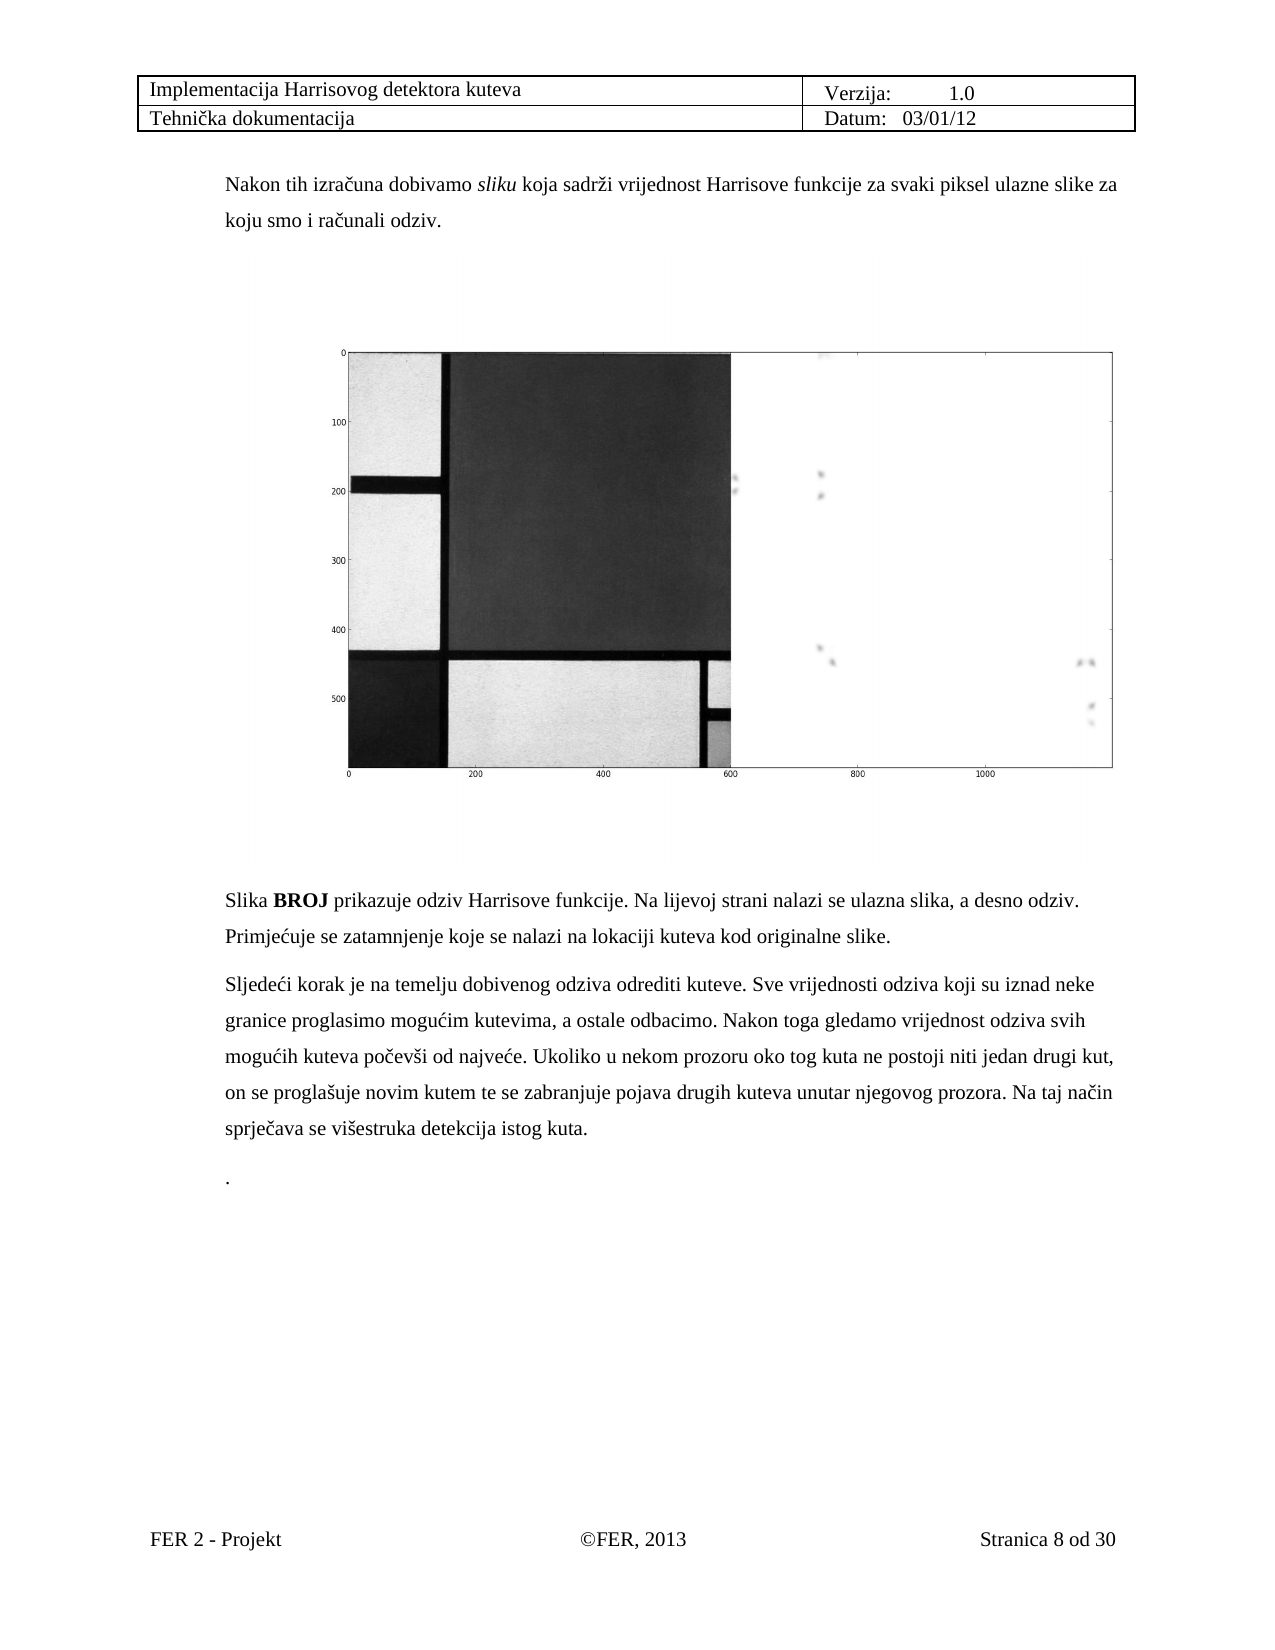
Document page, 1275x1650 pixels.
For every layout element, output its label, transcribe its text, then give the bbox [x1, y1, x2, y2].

picture [225, 256, 1211, 864]
text Slika BROJ prikazuje odziv Harrisove funkcije. Na lijevoj strani nalazi se ulazna slika, a desno odziv. Primjećuje se zatamnjenje koje se nalazi na lokaciji kuteva kod originalne slike. [225, 888, 1125, 948]
text Sljedeći korak je na temelju dobivenog odziva odrediti kuteve. Sve vrijednosti odziva koji su iznad neke granice proglasimo mogućim kutevima, a ostale odbacimo. Nakon toga gledamo vrijednost odziva svih mogućih kuteva počevši od najveće. Ukoliko u nekom prozoru oko tog kuta ne postoji niti jedan drugi kut, on se proglašuje novim kutem te se zabranjuje pojava drugih kuteva unutar njegovog prozora. Na taj način sprječava se višestruka detekcija istog kuta. [225, 972, 1125, 1140]
text Nakon tih izračuna dobivamo sliku koja sadrži vrijednost Harrisove funkcije za svaki piksel ulazne slike za koju smo i računali odziv. [225, 172, 1125, 232]
text . [225, 1165, 1125, 1189]
